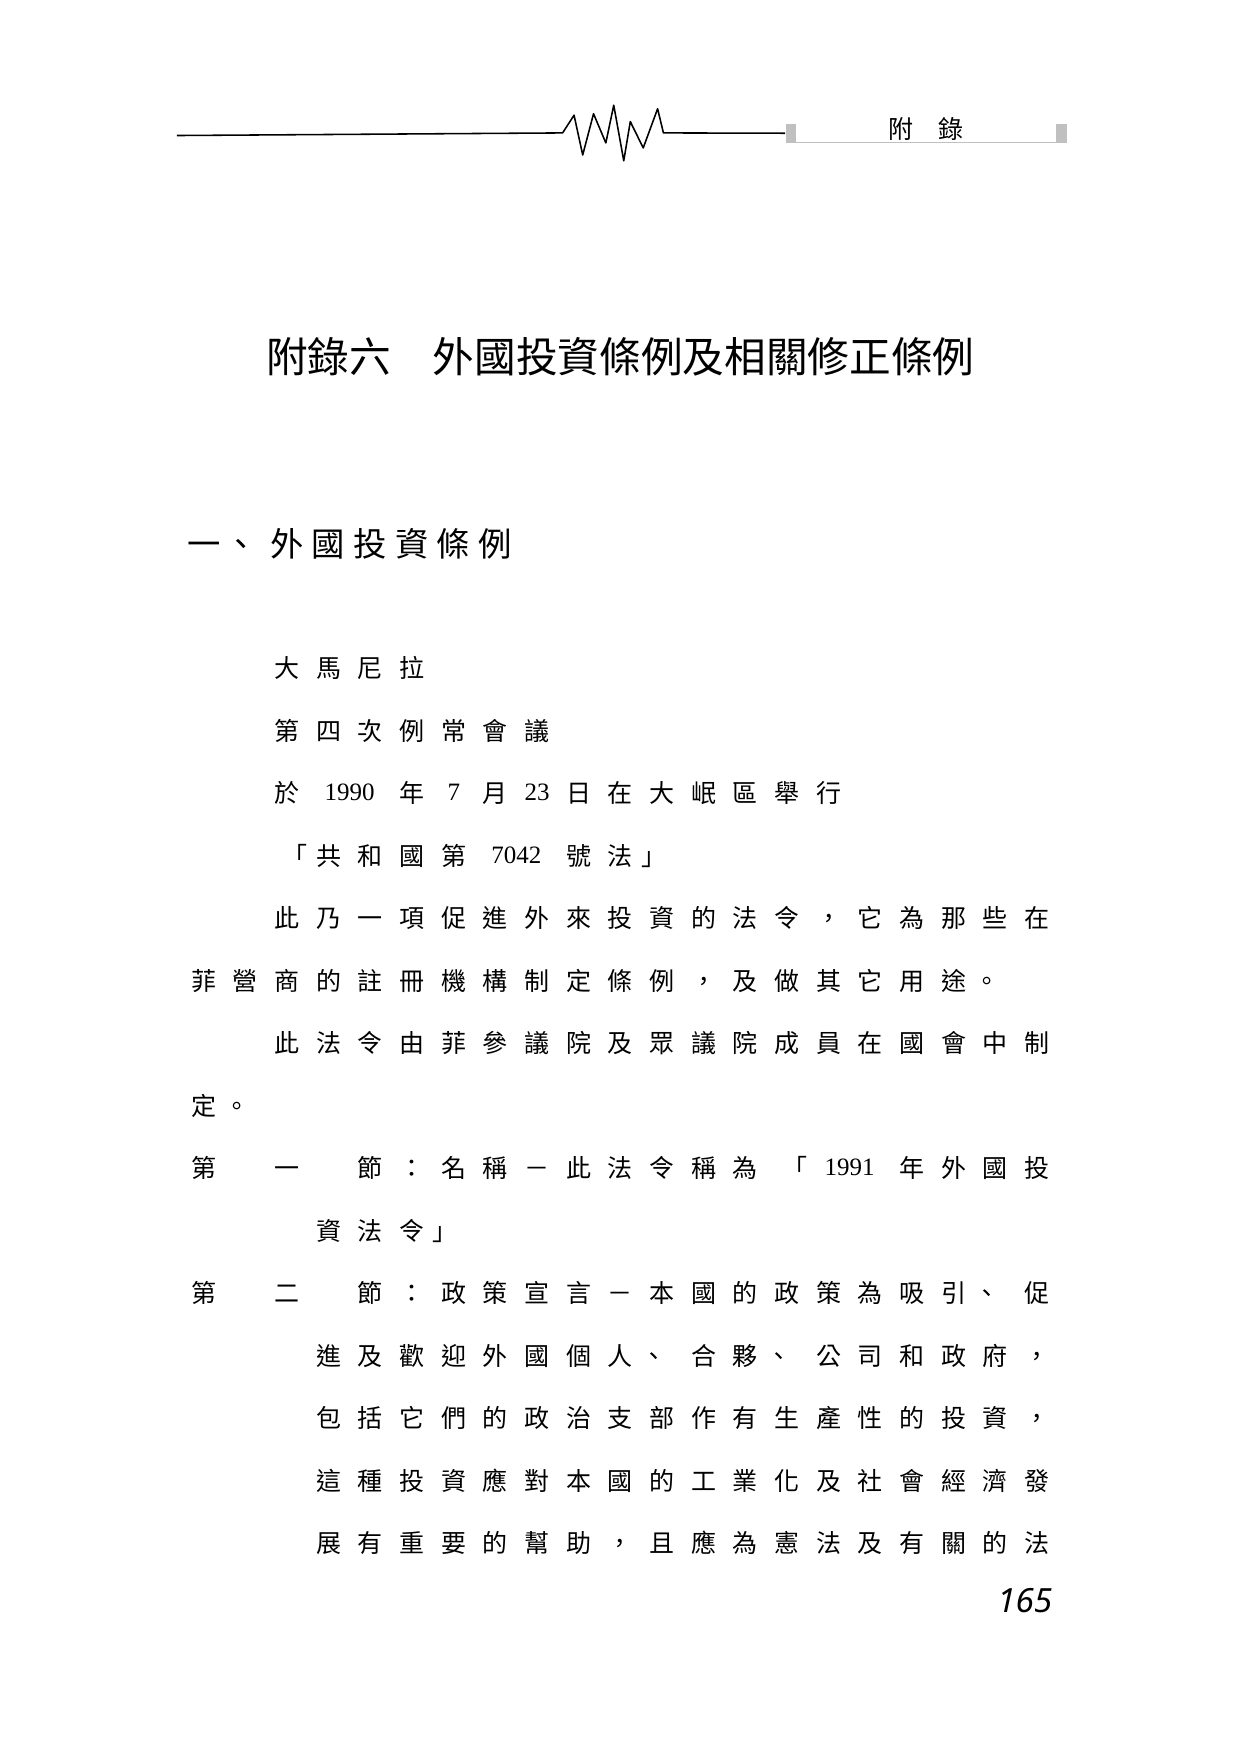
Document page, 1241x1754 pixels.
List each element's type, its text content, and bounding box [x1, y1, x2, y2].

text 一、外國投資條例 [183, 500, 1058, 563]
text 第 二 節：政策宣言－本國的政策為吸引、促進及歡迎外國個人、合夥、公司和政府，包括它們的政治支部作有生產性的投資，這種投資應對本國的工業化及社會經濟發展有重要的幫助，且應為憲法及有關的法 [183, 1250, 1058, 1563]
text 第四次例常會議 [183, 688, 1058, 750]
text 此法令由菲參議院及眾議院成員在國會中制定。 [183, 1000, 1058, 1125]
text 附錄六 外國投資條例及相關修正條例 [183, 313, 1058, 375]
text 大馬尼拉 [183, 625, 1058, 688]
text 此乃一項促進外來投資的法令，它為那些在菲營商的註冊機構制定條例，及做其它用途。 [183, 875, 1058, 1000]
text 第 一 節：名稱－此法令稱為「1991年外國投資法令」 [183, 1125, 1058, 1250]
text 「共和國第7042號法」 [183, 813, 1058, 875]
text 於1990年7月23日在大岷區舉行 [183, 750, 1058, 813]
